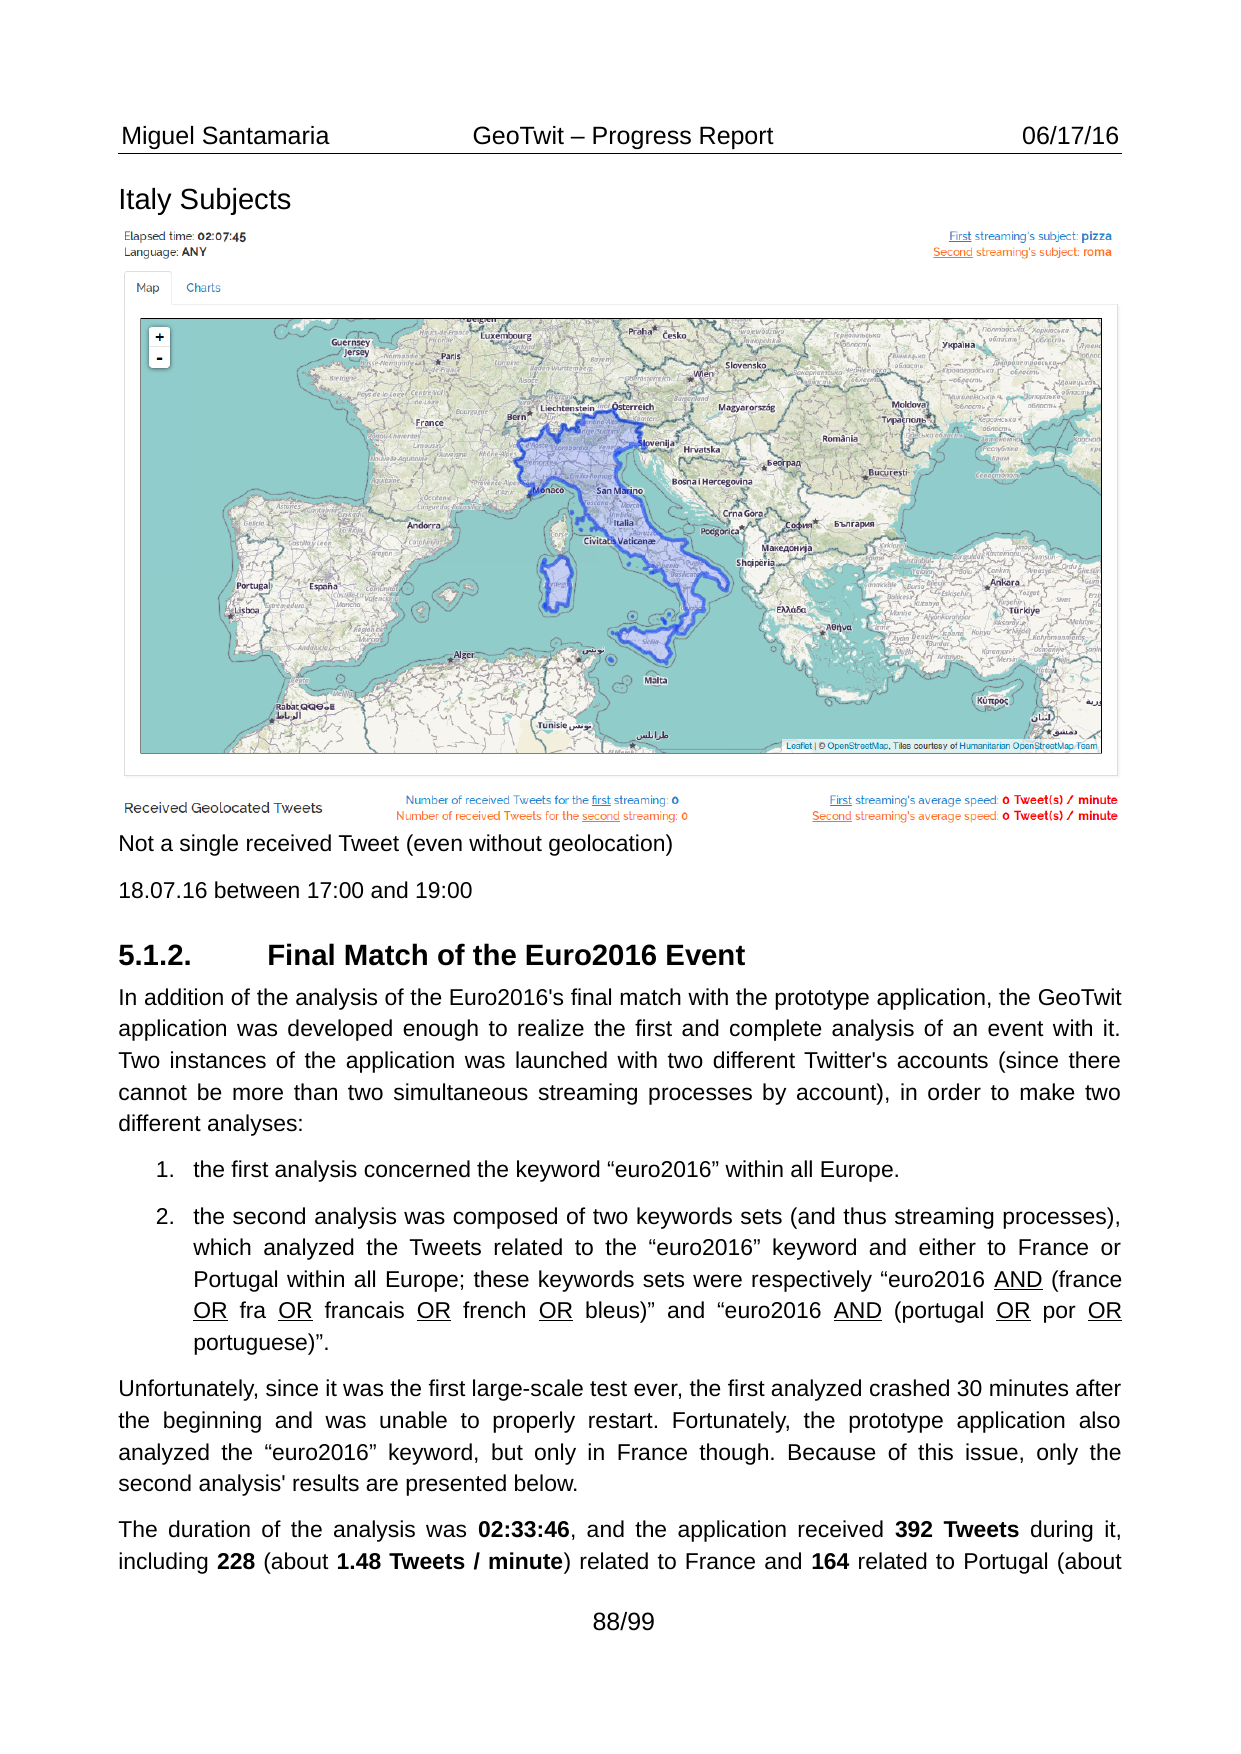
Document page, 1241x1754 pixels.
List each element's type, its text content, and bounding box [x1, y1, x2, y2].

text In addition of the analysis of the Euro2016's final match with the prototype application, the GeoTwit application was developed enough to realize the first and complete analysis of an event with it. Two instances of the application was launched with two different Twitter's accounts (since there cannot be more than two simultaneous streaming processes by account), in order to make two different analyses: [118, 984, 1122, 1136]
text Not a single received Tweet (even without geolocation) [118, 826, 1122, 857]
text 18.07.16 between 17:00 and 19:00 [118, 877, 1122, 903]
picture [118, 228, 1123, 826]
text Unfortunately, since it was the first large-scale test ever, the first analyzed crashed 30 minutes after the beginning and was unable to properly restart. Fortunately, the prototype application also analyzed the “euro2016” keyword, but only in France though. Because of this issue, only the second analysis' results are presented below. [118, 1375, 1122, 1496]
list the second analysis was composed of two keywords sets (and thus streaming processes), which analyzed the Tweets related to the “euro2016” keyword and either to France or Portugal within all Europe; these keywords sets were respectively “euro2016 AND (france OR fra OR francais OR french OR bleus)” and “euro2016 AND (portugal OR por OR portuguese)”. [156, 1203, 1122, 1355]
subtitle Final Match of the Euro2016 Event [118, 938, 1122, 971]
subtitle Italy Subjects [118, 182, 1122, 216]
list the first analysis concerned the keyword “euro2016” within all Europe. [156, 1156, 1122, 1183]
text The duration of the analysis was 02:33:46, and the application received 392 Tweets during it, including 228 (about 1.48 Tweets / minute) related to France and 164 related to Portugal (about [118, 1516, 1122, 1574]
